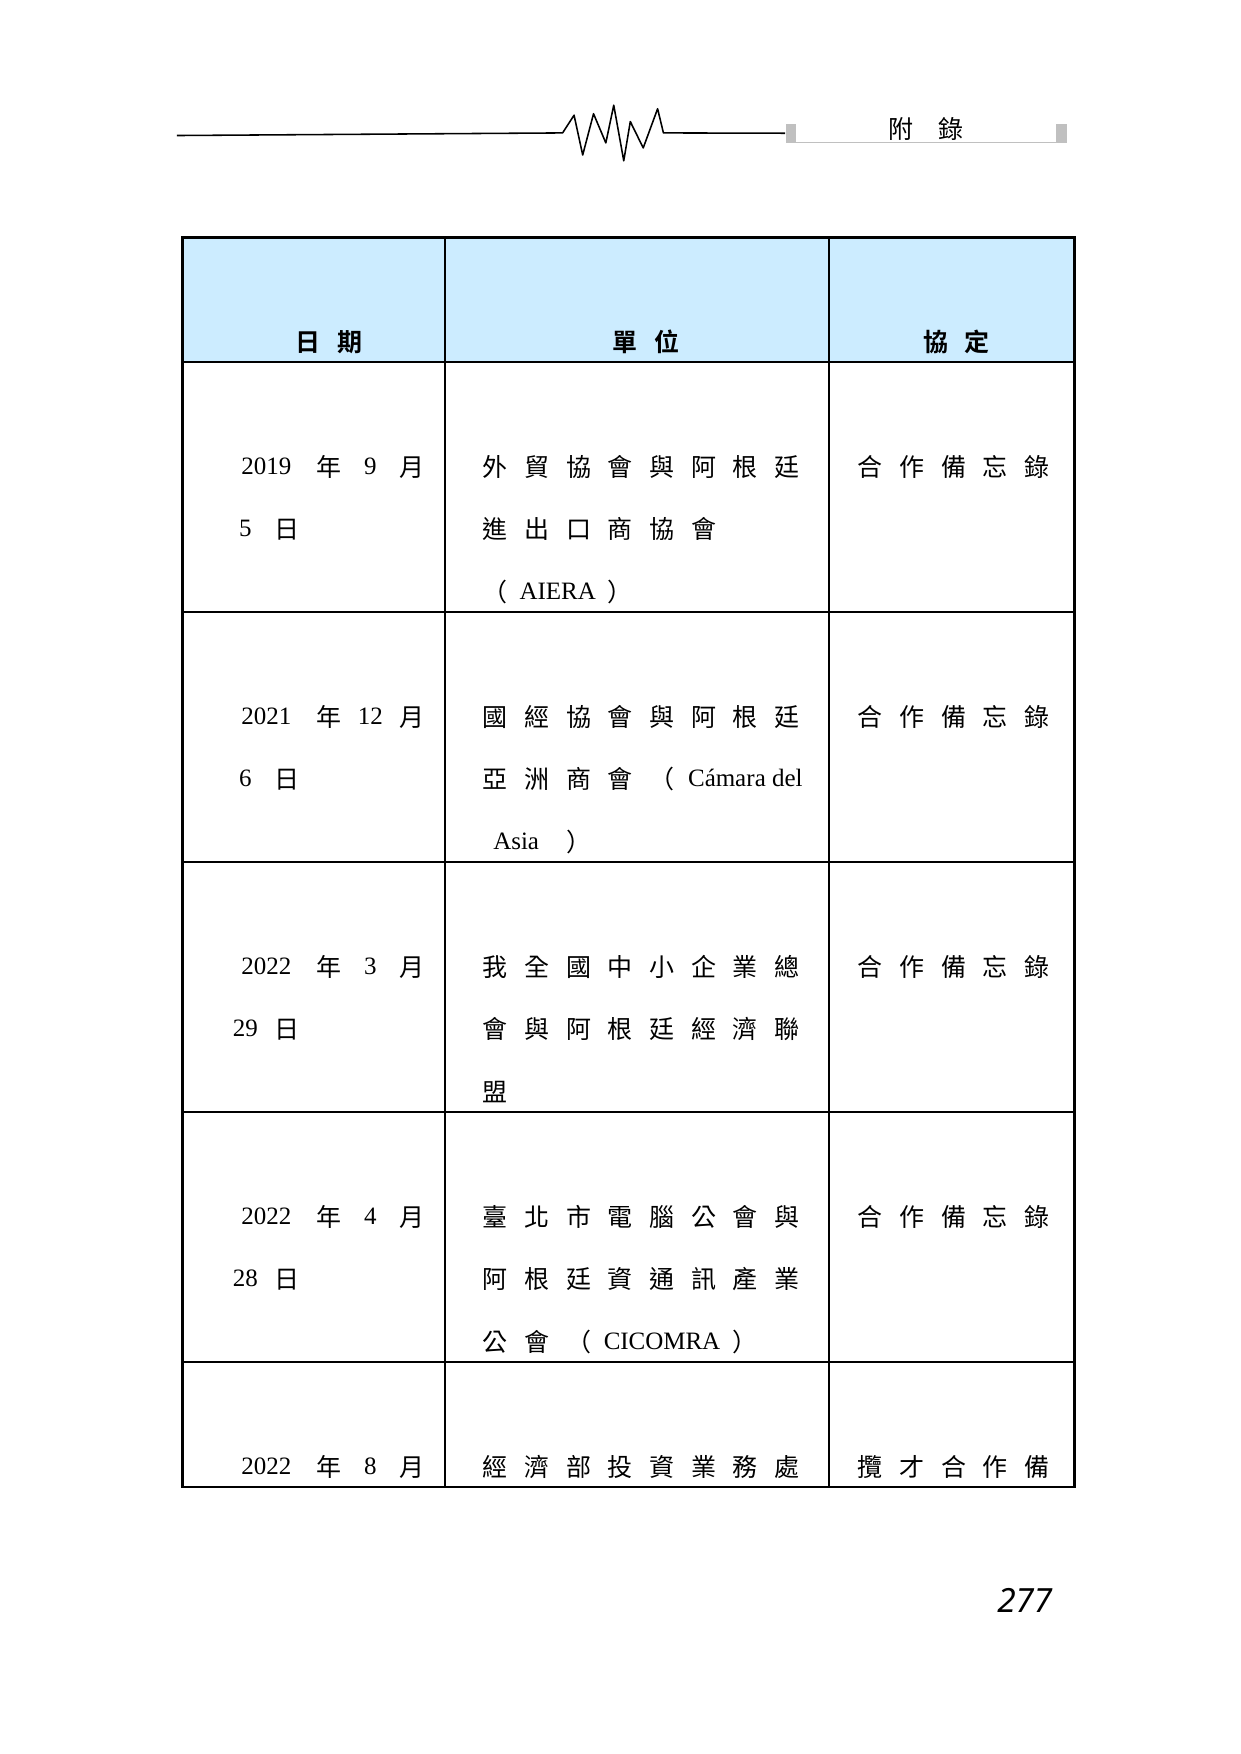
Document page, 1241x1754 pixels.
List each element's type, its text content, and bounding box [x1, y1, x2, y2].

table_cell 合作備忘錄 [830, 363, 1073, 611]
table_cell 2022年4月28日 [184, 1113, 444, 1361]
table_cell 合作備忘錄 [830, 613, 1073, 861]
table_cell 攬才合作備 [830, 1363, 1073, 1486]
table_cell 2022年3月29日 [184, 863, 444, 1111]
table_cell 2022年8月 [184, 1363, 444, 1486]
table_cell 合作備忘錄 [830, 863, 1073, 1111]
table_cell 臺北市電腦公會與阿根廷資通訊產業公會（CICOMRA） [446, 1113, 828, 1361]
table_header 日期 [184, 239, 444, 361]
table_cell 合作備忘錄 [830, 1113, 1073, 1361]
table_cell 2021年12月6日 [184, 613, 444, 861]
table_cell 經濟部投資業務處 [446, 1363, 828, 1486]
table_header 協定 [830, 239, 1073, 361]
table_cell 外貿協會與阿根廷進出口商協會（AIERA） [446, 363, 828, 611]
table_cell 國經協會與阿根廷亞洲商會（Cámara del Asia） [446, 613, 828, 861]
table_cell 2019年9月5日 [184, 363, 444, 611]
table_header 單位 [446, 239, 828, 361]
table_cell 我全國中小企業總會與阿根廷經濟聯盟 [446, 863, 828, 1111]
